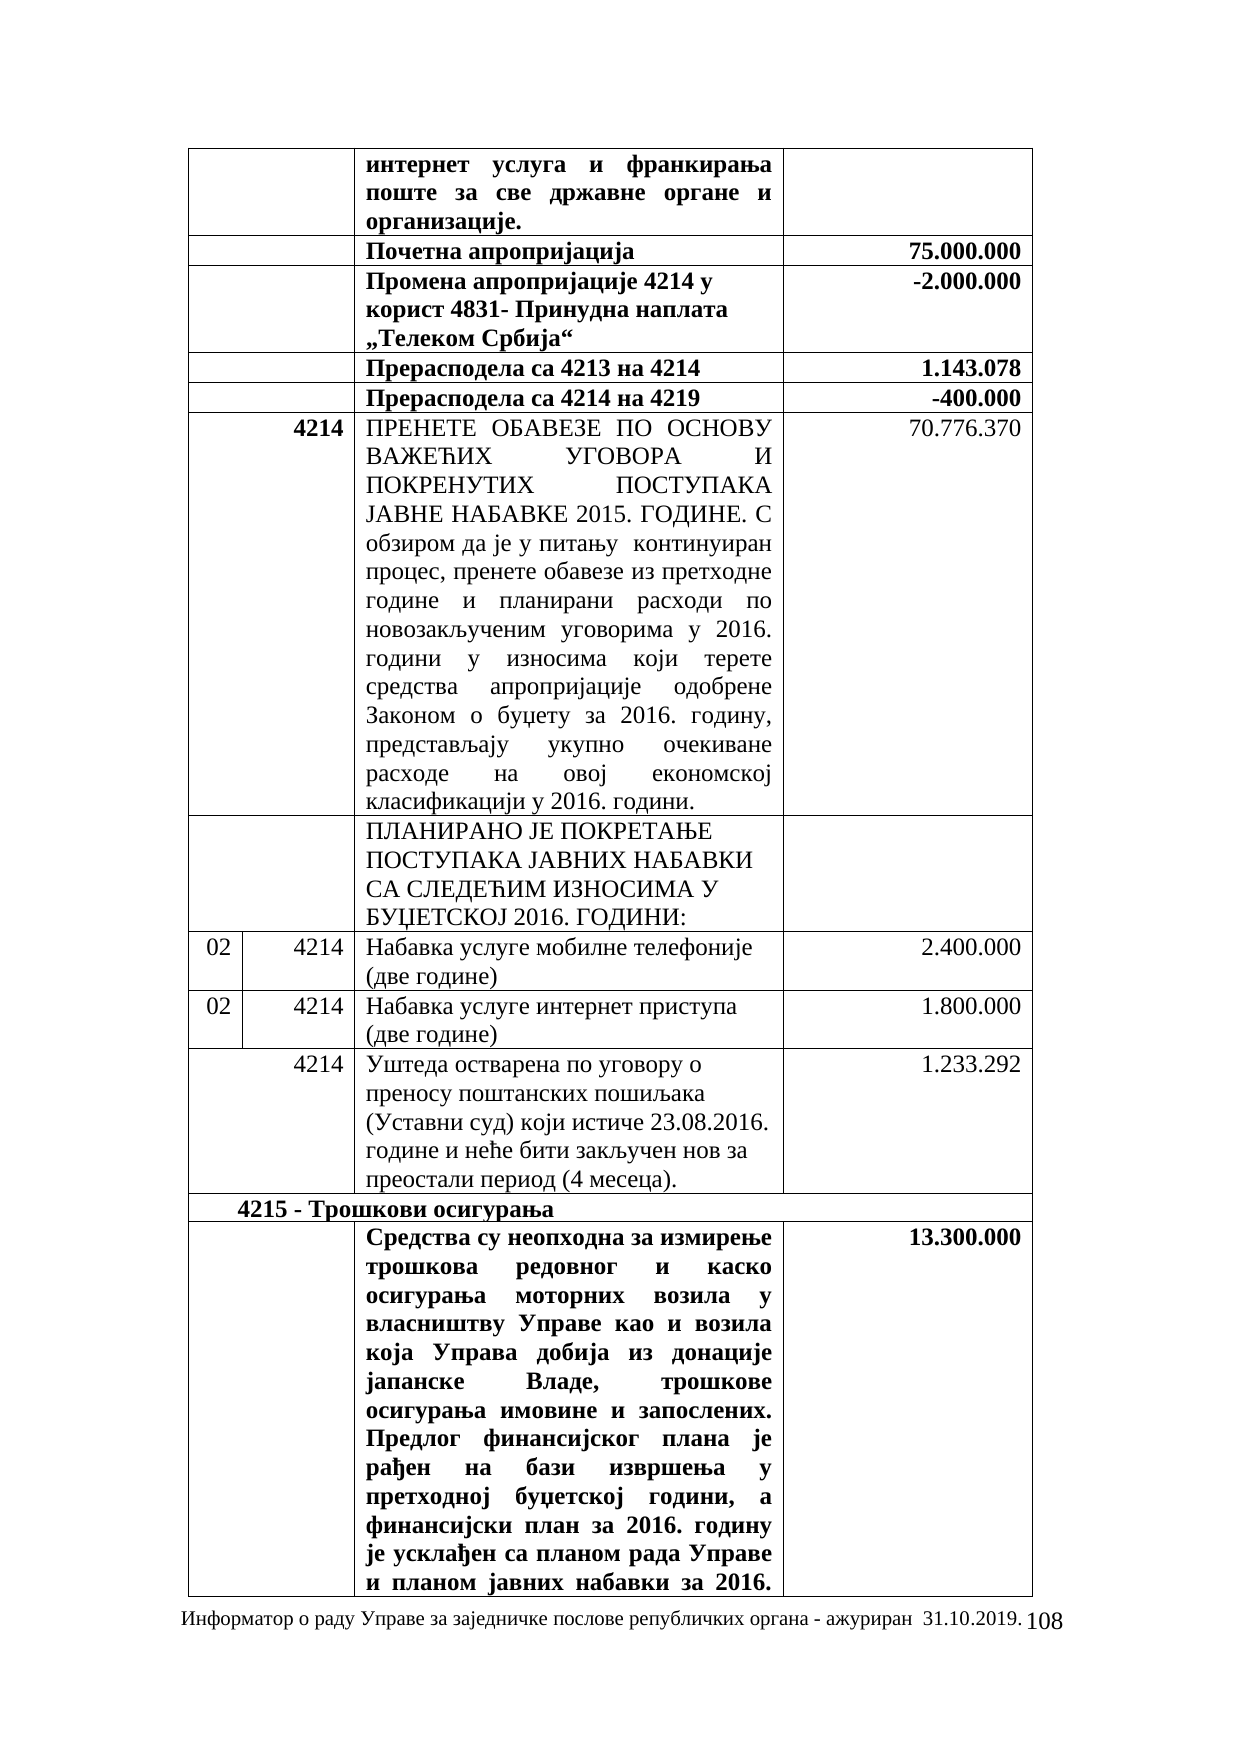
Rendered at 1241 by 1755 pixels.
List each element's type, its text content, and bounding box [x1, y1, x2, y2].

table_cell 4214 [243, 991, 354, 1048]
table_cell [1033, 1048, 1074, 1193]
table_cell 1.143.078 [784, 353, 1032, 382]
table_cell Прерасподела са 4214 на 4219 [355, 383, 783, 412]
table_cell -400.000 [784, 383, 1032, 412]
table_cell Набавка услуге мобилне телефоније (две године) [355, 932, 783, 990]
table_cell 4214 [189, 413, 354, 815]
table_cell [189, 353, 354, 382]
table_cell 70.776.370 [784, 413, 1032, 815]
table_cell [189, 236, 354, 265]
table_cell [784, 149, 1032, 235]
table_cell [189, 1222, 354, 1596]
table_cell ПРЕНЕТЕ ОБАВЕЗЕ ПО ОСНОВУ ВАЖЕЋИХ УГОВОРА И ПОКРЕНУТИХ ПОСТУПАКА ЈАВНЕ НАБАВКЕ 2015. ГОДИНЕ. С обзиром да је у питању континуиран процес, пренете обавезе из претходне године и планирани расходи по новозакљученим уговорима у 2016. години у износима који терете средства апропријације одобрене Законом о буџету за 2016. годину, представљају укупно очекиване расходе на овој економској класификацији у 2016. години. [355, 413, 783, 815]
table_cell интернет услуга и франкирања поште за све државне органе и организације. [355, 149, 783, 235]
table_cell [189, 266, 354, 352]
table_cell 02 [189, 932, 242, 990]
table_cell Набавка услуге интернет приступа (две године) [355, 991, 783, 1048]
table_cell Уштеда остварена по уговору о преносу поштанских пошиљака (Уставни суд) који истиче 23.08.2016. године и неће бити закључен нов за преостали период (4 месеца). [355, 1049, 783, 1193]
table_cell [1033, 1193, 1074, 1221]
table_cell [189, 149, 354, 235]
table_cell [1033, 148, 1074, 235]
table_cell 02 [189, 991, 242, 1048]
table_cell Почетна апропријација [355, 236, 783, 265]
table_cell [1033, 235, 1074, 265]
table_cell [784, 816, 1032, 931]
table_cell 13.300.000 [784, 1222, 1032, 1596]
table_cell [1033, 265, 1074, 352]
table_cell 2.400.000 [784, 932, 1032, 990]
table_cell 4214 [189, 1049, 354, 1193]
table_cell 4215 - Трошкови осигурања [189, 1194, 1032, 1221]
table_cell Промена апропријације 4214 у корист 4831- Принудна наплата „Телеком Србија“ [355, 266, 783, 352]
table_cell [1033, 990, 1074, 1048]
table_cell Средства су неопходна за измирење трошкова редовног и каско осигурања моторних возила у власништву Управе као и возила која Управа добија из донације јапанске Владе, трошкове осигурања имовине и запослених. Предлог финансијског плана је рађен на бази извршења у претходној буџетској години, а финансијски план за 2016. годину је усклађен са планом рада Управе и планом јавних набавки за 2016. [355, 1222, 783, 1596]
table_cell 4214 [243, 932, 354, 990]
table_cell 1.800.000 [784, 991, 1032, 1048]
table_cell 75.000.000 [784, 236, 1032, 265]
table_cell Прерасподела са 4213 на 4214 [355, 353, 783, 382]
table_cell [1033, 382, 1074, 412]
table_cell [1033, 412, 1074, 815]
table_cell 1.233.292 [784, 1049, 1032, 1193]
table_cell [1033, 1221, 1074, 1596]
table_cell ПЛАНИРАНО ЈЕ ПОКРЕТАЊЕ ПОСТУПАКА ЈАВНИХ НАБАВКИ СА СЛЕДЕЋИМ ИЗНОСИМА У БУЏЕТСКОЈ 2016. ГОДИНИ: [355, 816, 783, 931]
table_cell -2.000.000 [784, 266, 1032, 352]
table_cell [1033, 931, 1074, 990]
table_cell [189, 816, 354, 931]
table_cell [1033, 815, 1074, 931]
table_cell [1033, 352, 1074, 382]
table_cell [189, 383, 354, 412]
